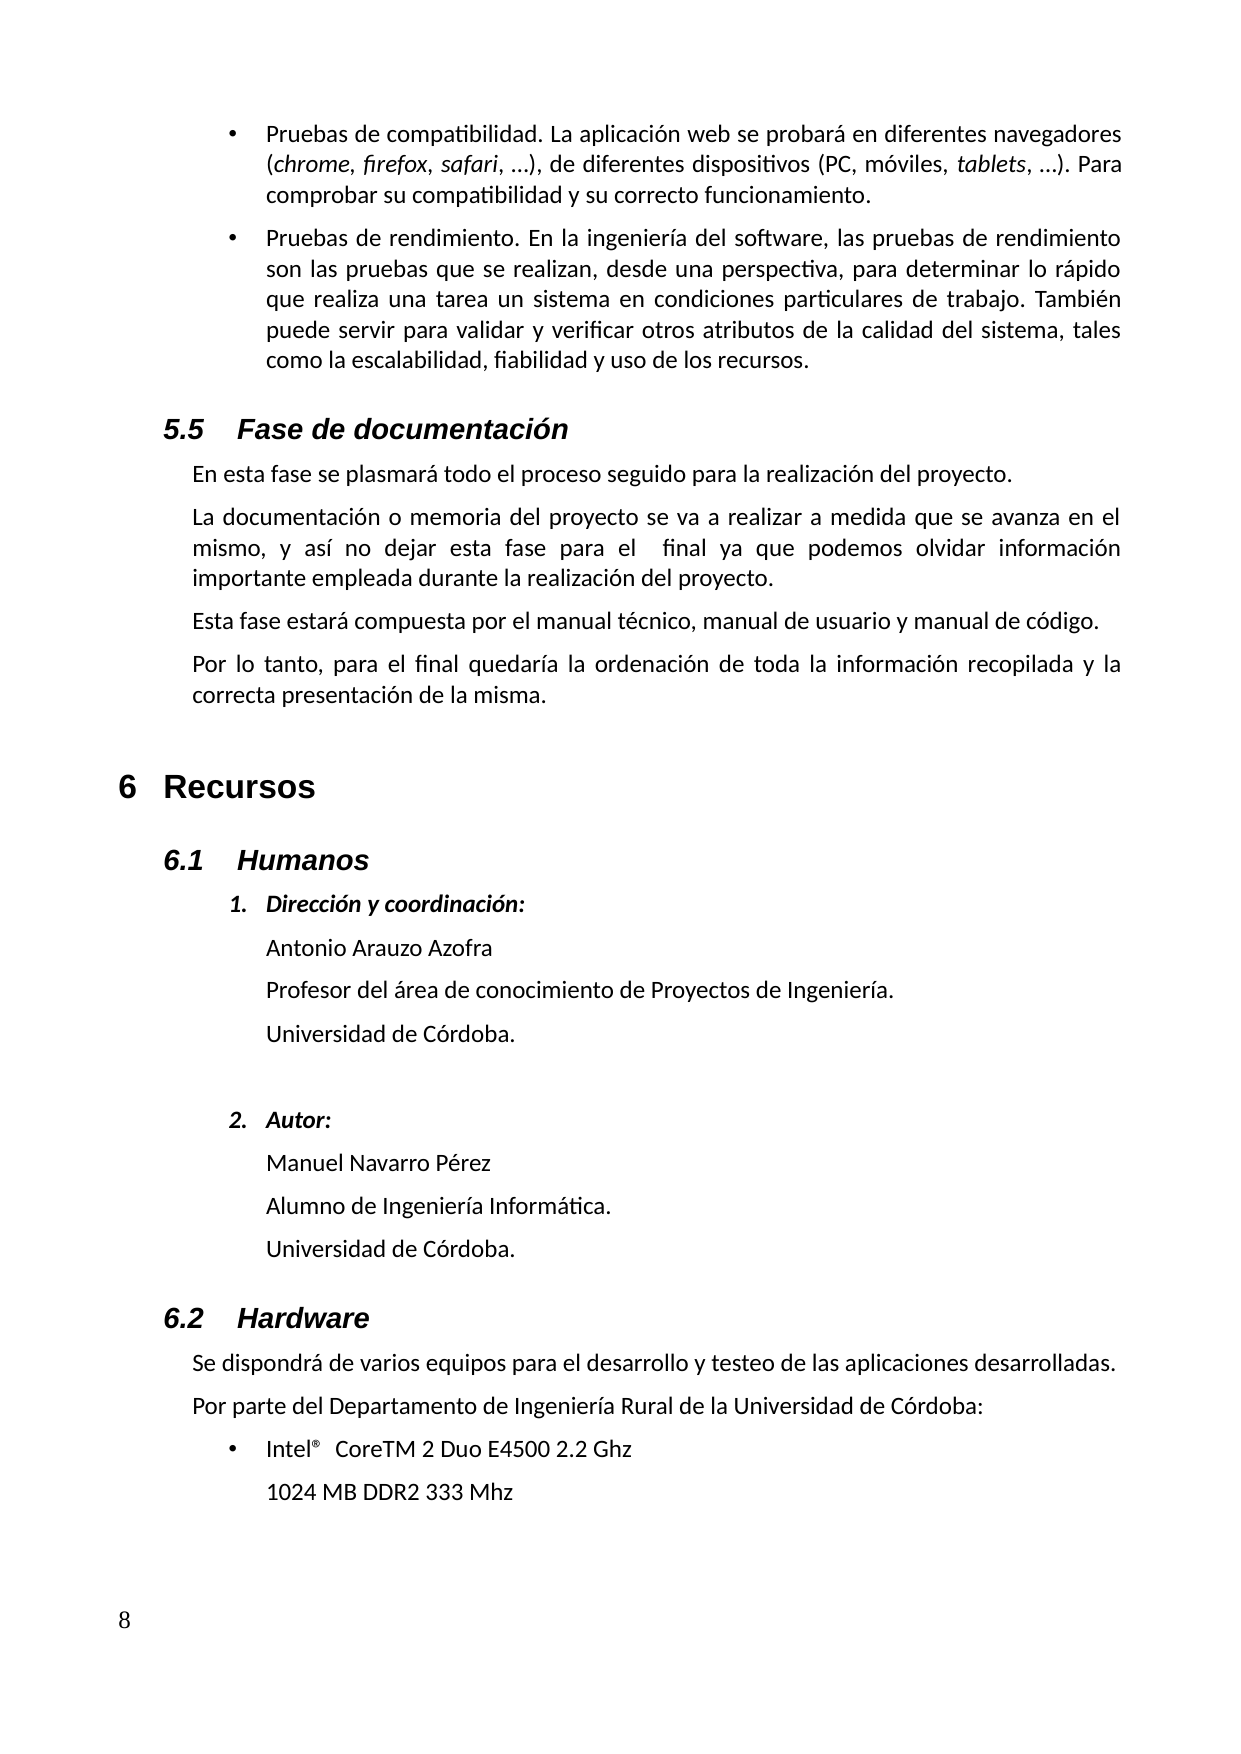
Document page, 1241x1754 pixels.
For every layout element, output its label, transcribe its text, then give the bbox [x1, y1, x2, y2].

text Se dispondrá de varios equipos para el desarrollo y testeo de las aplicaciones desarrolladas. [192, 1347, 1122, 1377]
list Alumno de Ingeniería Informática. [228, 1190, 1122, 1220]
list Antonio Arauzo Azofra [228, 932, 1122, 962]
text La documentación o memoria del proyecto se va a realizar a medida que se avanza en el mismo, y así no dejar esta fase para el final ya que podemos olvidar información importante empleada durante la realización del proyecto. [192, 501, 1122, 593]
list Dirección y coordinación: [228, 889, 1122, 919]
text En esta fase se plasmará todo el proceso seguido para la realización del proyecto. [192, 458, 1122, 489]
list Intel® CoreTM 2 Duo E4500 2.2 Ghz [228, 1433, 1122, 1463]
list Universidad de Córdoba. [228, 1233, 1122, 1263]
subtitle Humanos [163, 843, 1122, 876]
list Universidad de Córdoba. [228, 1018, 1122, 1048]
list Manuel Navarro Pérez [228, 1147, 1122, 1177]
list Pruebas de rendimiento. En la ingeniería del software, las pruebas de rendimiento son las pruebas que se realizan, desde una perspectiva, para determinar lo rápido que realiza una tarea un sistema en condiciones particulares de trabajo. También puede servir para validar y verificar otros atributos de la calidad del sistema, tales como la escalabilidad, fiabilidad y uso de los recursos. [228, 222, 1122, 375]
text Esta fase estará compuesta por el manual técnico, manual de usuario y manual de código. [192, 605, 1122, 636]
text Por lo tanto, para el final quedaría la ordenación de toda la información recopilada y la correcta presentación de la misma. [192, 648, 1122, 709]
list Autor: [228, 1104, 1122, 1134]
list 1024 MB DDR2 333 Mhz [228, 1476, 1122, 1506]
subtitle Fase de documentación [163, 412, 1122, 446]
subtitle Hardware [163, 1301, 1122, 1334]
list Profesor del área de conocimiento de Proyectos de Ingeniería. [228, 975, 1122, 1005]
text Por parte del Departamento de Ingeniería Rural de la Universidad de Córdoba: [192, 1390, 1122, 1420]
list Pruebas de compatibilidad. La aplicación web se probará en diferentes navegadores (chrome, firefox, safari, …), de diferentes dispositivos (PC, móviles, tablets, …). Para comprobar su compatibilidad y su correcto funcionamiento. [228, 118, 1122, 210]
subtitle Recursos [118, 767, 1122, 806]
